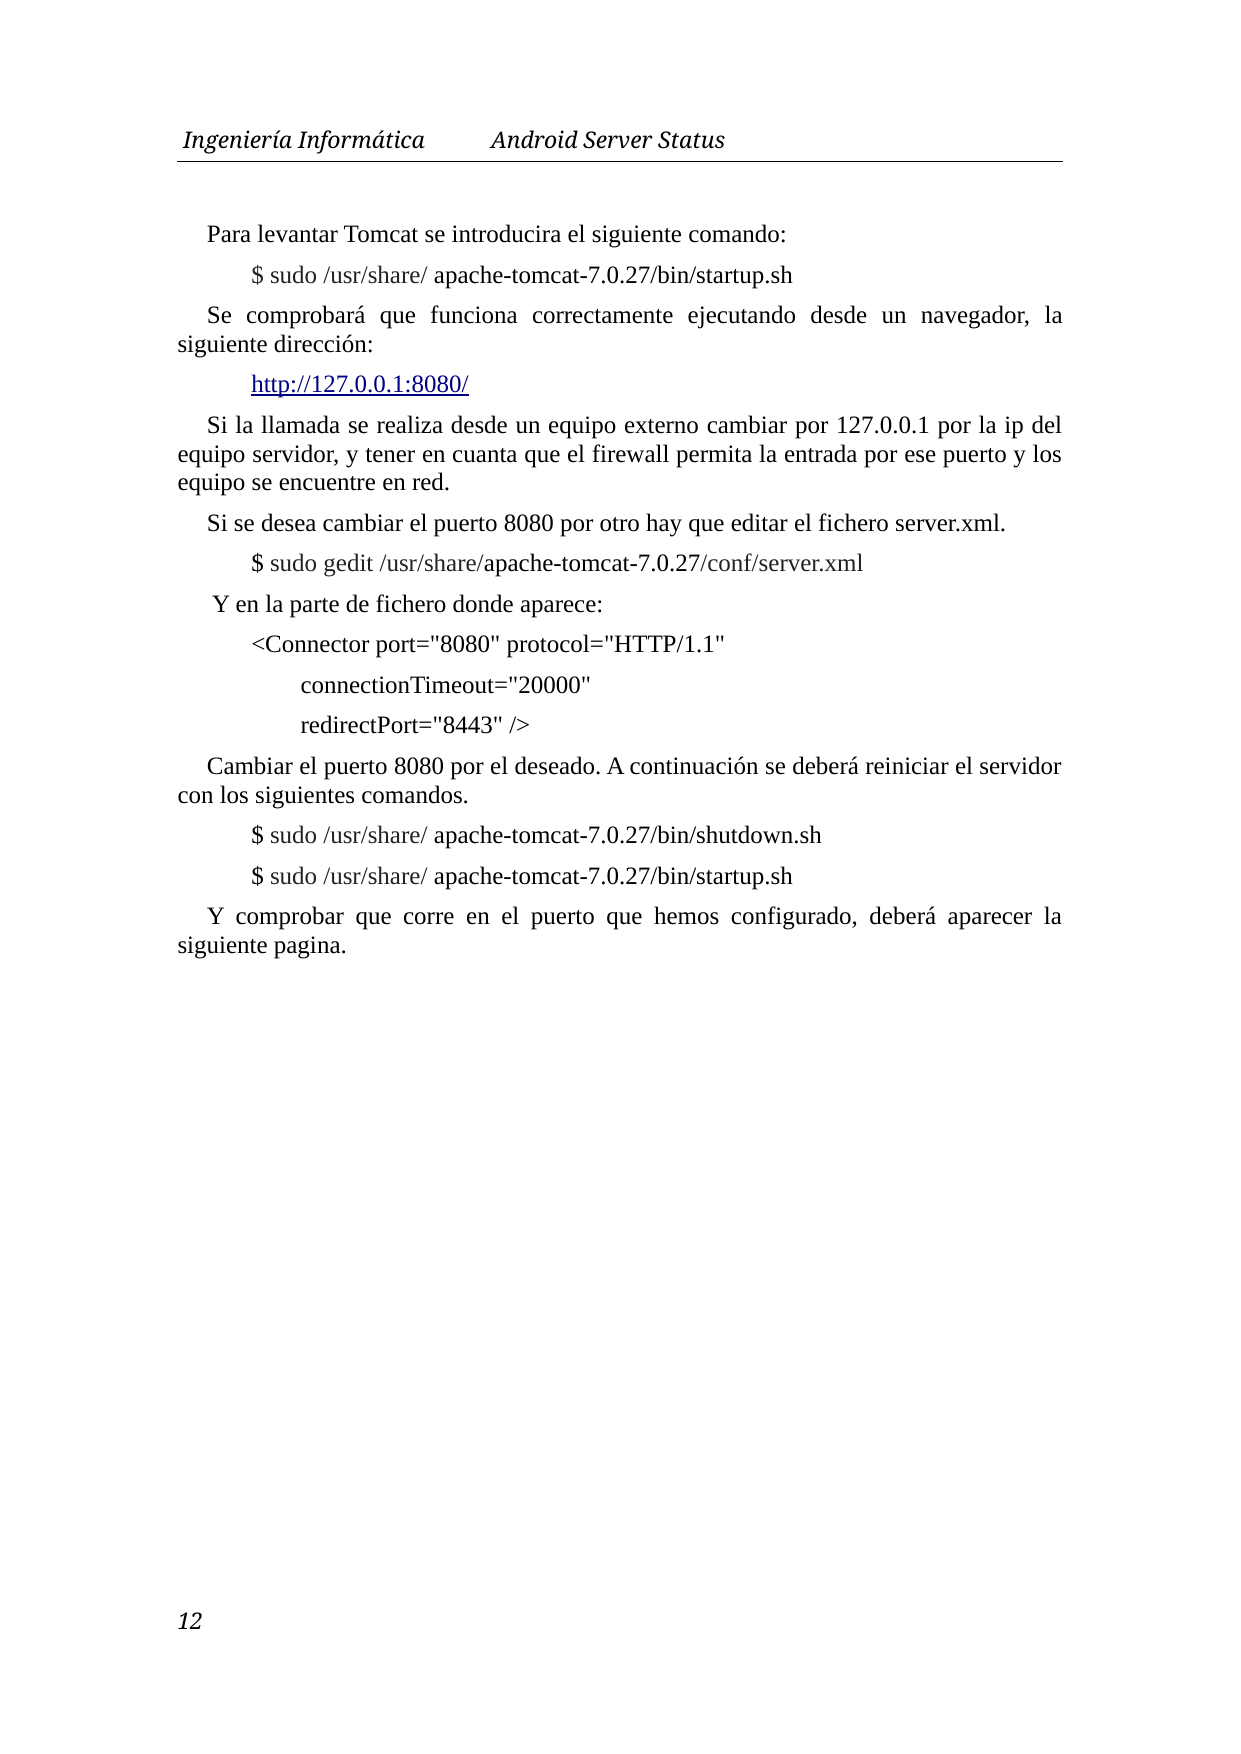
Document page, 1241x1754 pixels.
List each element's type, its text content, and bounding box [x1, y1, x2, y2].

text Y en la parte de fichero donde aparece: [177, 589, 1063, 618]
text Si se desea cambiar el puerto 8080 por otro hay que editar el fichero server.xml. [177, 508, 1063, 537]
text $ sudo /usr/share/ apache-tomcat-7.0.27/bin/startup.sh [177, 861, 1063, 890]
text redirectPort="8443" /> [177, 711, 1063, 739]
text Si la llamada se realiza desde un equipo externo cambiar por 127.0.0.1 por la ip del equipo servidor, y tener en cuanta que el firewall permita la entrada por ese puerto y los equipo se encuentre en red. [177, 410, 1063, 496]
text $ sudo gedit /usr/share/apache-tomcat-7.0.27/conf/server.xml [177, 548, 1063, 577]
text <Connector port="8080" protocol="HTTP/1.1" [177, 629, 1063, 658]
text $ sudo /usr/share/ apache-tomcat-7.0.27/bin/startup.sh [177, 260, 1063, 288]
text Cambiar el puerto 8080 por el deseado. A continuación se deberá reiniciar el servidor con los siguientes comandos. [177, 751, 1063, 809]
text http://127.0.0.1:8080/ [177, 369, 1063, 398]
text Se comprobará que funciona correctamente ejecutando desde un navegador, la siguiente dirección: [177, 300, 1063, 358]
text Y comprobar que corre en el puerto que hemos configurado, deberá aparecer la siguiente pagina. [177, 901, 1063, 959]
text $ sudo /usr/share/ apache-tomcat-7.0.27/bin/shutdown.sh [177, 820, 1063, 849]
text connectionTimeout="20000" [177, 670, 1063, 699]
text Para levantar Tomcat se introducira el siguiente comando: [177, 219, 1063, 248]
